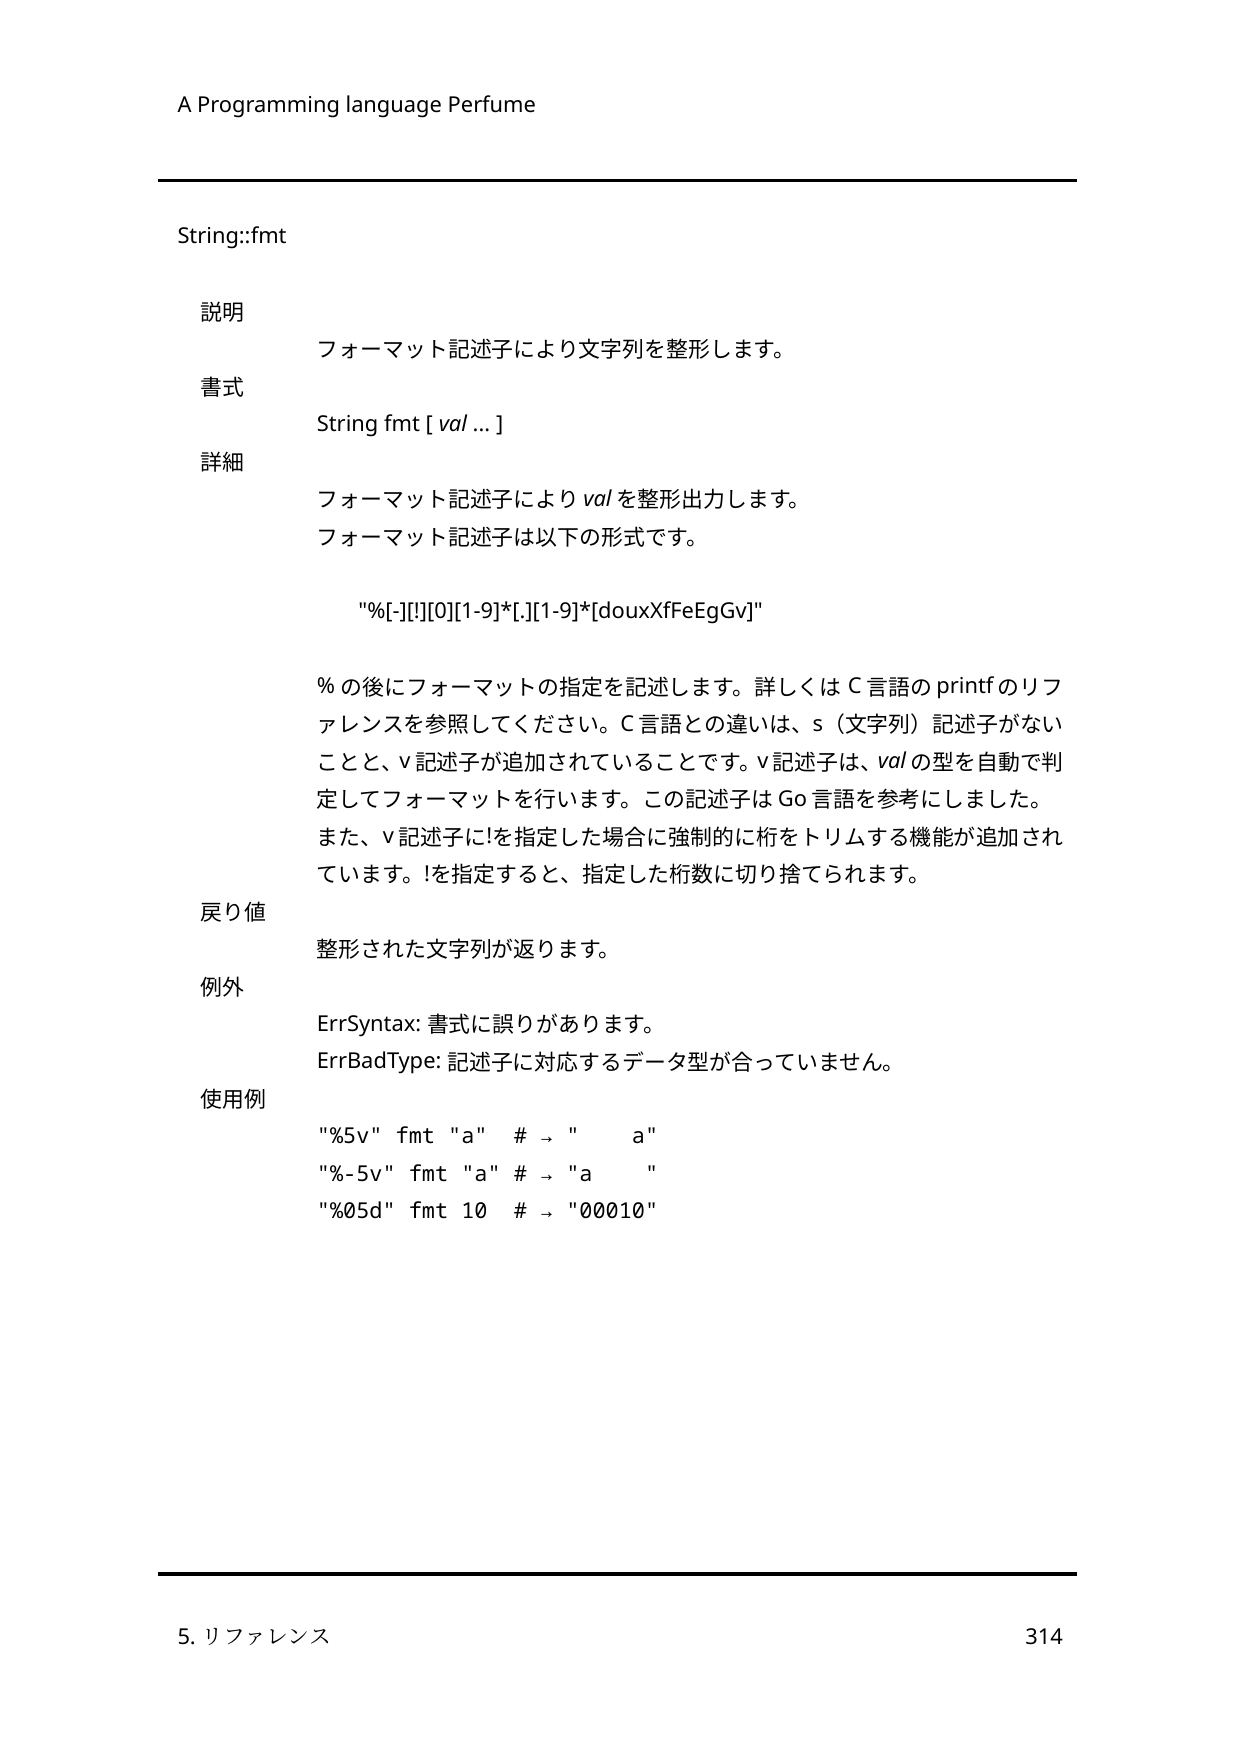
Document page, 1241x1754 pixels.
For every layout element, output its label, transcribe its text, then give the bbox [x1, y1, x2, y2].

subtitle String::fmt [177, 217, 1063, 254]
table_cell String fmt [ val ... ] [317, 367, 1063, 442]
table_cell 書式 [200, 367, 317, 442]
table_cell 例外 [200, 967, 317, 1079]
table_cell 使用例 [200, 1079, 317, 1267]
table_header フォーマット記述子により文字列を整形します。 [317, 292, 1063, 367]
table_cell フォーマット記述子によりvalを整形出力します。 フォーマット記述子は以下の形式です。 "%[-][!][0][1-9]*[.][1-9]*[douxXfFeEgGv]" % の後にフォーマットの指定を記述します。詳しくはC言語のprintfのリファレンスを参照してください。C言語との違いは、s（文字列）記述子がないことと、v記述子が追加されていることです。v記述子は、valの型を自動で判定してフォーマットを行います。この記述子はGo言語を参考にしました。 また、v記述子に!を指定した場合に強制的に桁をトリムする機能が追加されています。!を指定すると、指定した桁数に切り捨てられます。 [317, 442, 1063, 892]
table_cell 戻り値 [200, 892, 317, 967]
table_cell "%5v" fmt "a" # → " a" "%-5v" fmt "a" # → "a " "%05d" fmt 10 # → "00010" [317, 1079, 1063, 1267]
table_cell 詳細 [200, 442, 317, 892]
table_header 説明 [200, 292, 317, 367]
table_cell 整形された文字列が返ります。 [317, 892, 1063, 967]
table_cell ErrSyntax: 書式に誤りがあります。 ErrBadType: 記述子に対応するデータ型が合っていません。 [317, 967, 1063, 1079]
